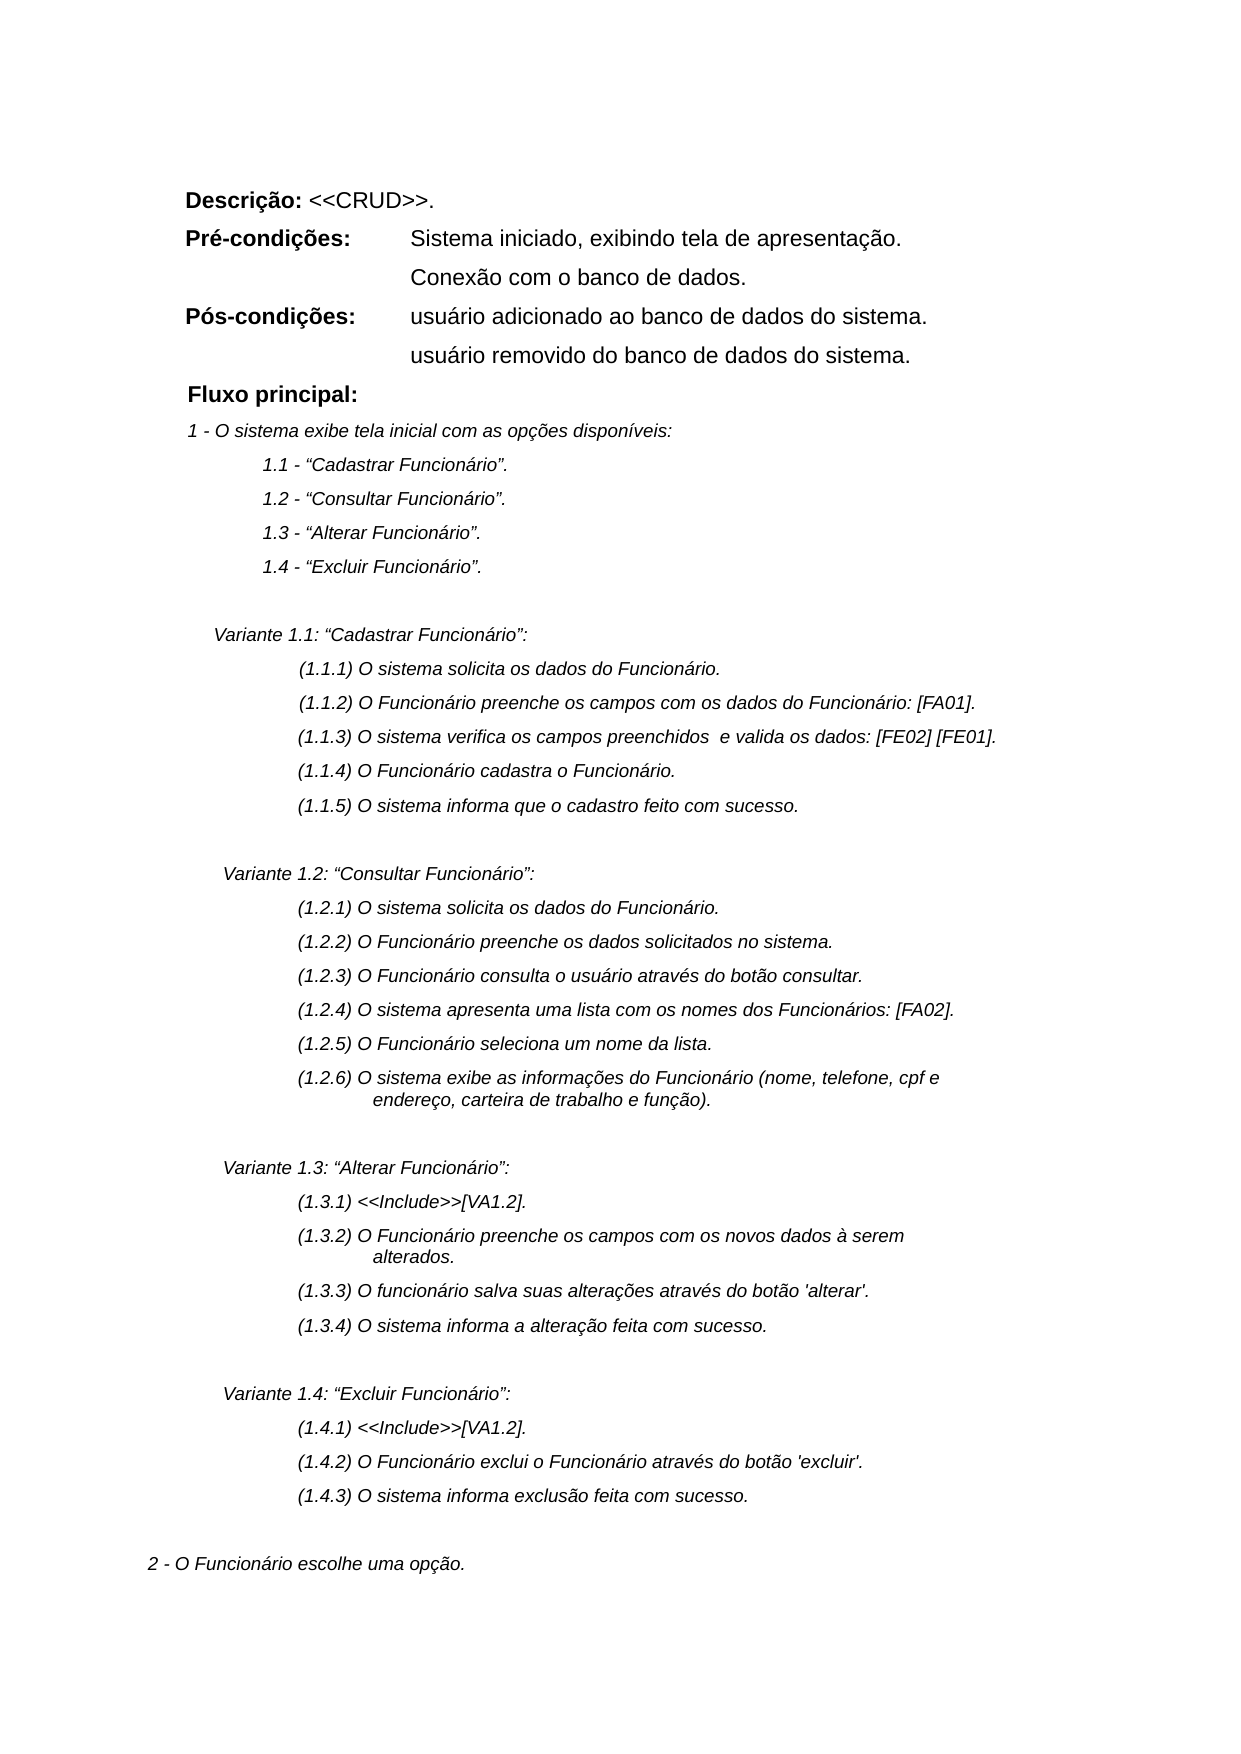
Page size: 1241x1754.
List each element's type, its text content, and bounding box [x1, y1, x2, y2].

text (1.1.5) O sistema informa que o cadastro feito com sucesso. [148, 794, 1092, 816]
text (1.4.1) <<Include>>[VA1.2]. [148, 1417, 1092, 1438]
text Descrição: <<CRUD>>. [185, 187, 1092, 213]
text (1.3.4) O sistema informa a alteração feita com sucesso. [148, 1314, 1092, 1336]
text (1.2.2) O Funcionário preenche os dados solicitados no sistema. [148, 931, 1092, 952]
text (1.3.1) <<Include>>[VA1.2]. [148, 1191, 1092, 1212]
text Variante 1.4: “Excluir Funcionário”: [148, 1382, 1092, 1404]
text (1.2.5) O Funcionário seleciona um nome da lista. [148, 1033, 1092, 1054]
text Fluxo principal: [187, 381, 1092, 407]
text (1.2.6) O sistema exibe as informações do Funcionário (nome, telefone, cpf e endereço, carteira de trabalho e função). [148, 1067, 1092, 1110]
text (1.3.3) O funcionário salva suas alterações através do botão 'alterar'. [148, 1280, 1092, 1302]
text 1.2 - “Consultar Funcionário”. [187, 488, 1092, 509]
text Variante 1.2: “Consultar Funcionário”: [148, 862, 1092, 884]
text (1.2.3) O Funcionário consulta o usuário através do botão consultar. [148, 965, 1092, 986]
text (1.4.3) O sistema informa exclusão feita com sucesso. [148, 1485, 1092, 1506]
text 1 - O sistema exibe tela inicial com as opções disponíveis: [187, 420, 1092, 441]
text (1.1.4) O Funcionário cadastra o Funcionário. [148, 760, 1092, 782]
text Variante 1.1: “Cadastrar Funcionário”: [187, 624, 1092, 646]
text Pré-condições: Sistema iniciado, exibindo tela de apresentação. [185, 225, 1092, 252]
text (1.4.2) O Funcionário exclui o Funcionário através do botão 'excluir'. [148, 1451, 1092, 1472]
text (1.1.2) O Funcionário preenche os campos com os dados do Funcionário: [FA01]. [187, 692, 1092, 714]
text (1.2.4) O sistema apresenta uma lista com os nomes dos Funcionários: [FA02]. [148, 999, 1092, 1020]
text (1.2.1) O sistema solicita os dados do Funcionário. [148, 897, 1092, 918]
text 1.4 - “Excluir Funcionário”. [187, 556, 1092, 577]
text (1.1.3) O sistema verifica os campos preenchidos e valida os dados: [FE02] [FE01]. [148, 726, 1092, 748]
text 2 - O Funcionário escolhe uma opção. [148, 1553, 1092, 1574]
text usuário removido do banco de dados do sistema. [185, 342, 1092, 368]
text Pós-condições: usuário adicionado ao banco de dados do sistema. [185, 303, 1092, 329]
text Conexão com o banco de dados. [185, 264, 1092, 291]
text (1.1.1) O sistema solicita os dados do Funcionário. [187, 658, 1092, 680]
text 1.3 - “Alterar Funcionário”. [187, 522, 1092, 543]
text 1.1 - “Cadastrar Funcionário”. [187, 454, 1092, 475]
text Variante 1.3: “Alterar Funcionário”: [148, 1157, 1092, 1178]
text (1.3.2) O Funcionário preenche os campos com os novos dados à serem alterados. [148, 1225, 1092, 1268]
